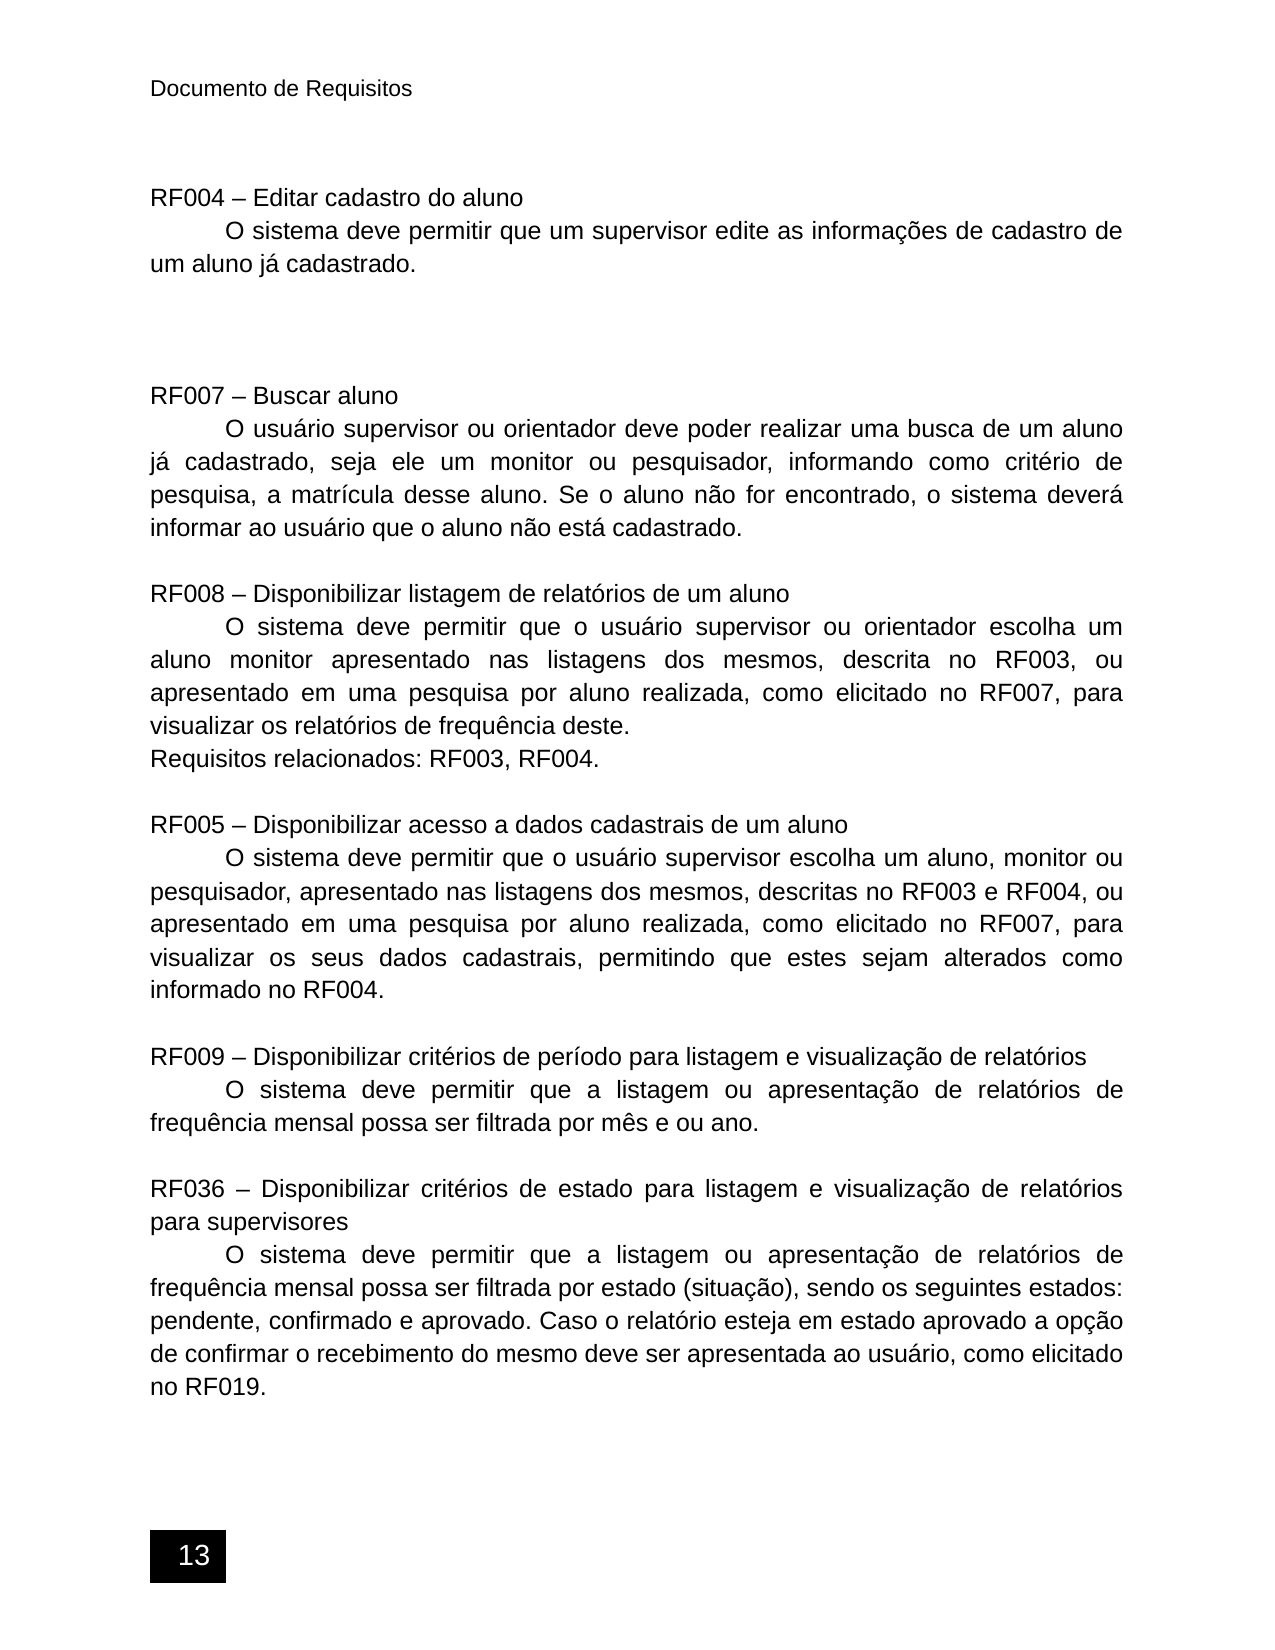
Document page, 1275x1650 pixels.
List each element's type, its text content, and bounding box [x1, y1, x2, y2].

text Requisitos relacionados: RF003, RF004. [150, 744, 1125, 773]
text RF009 – Disponibilizar critérios de período para listagem e visualização de relatórios [150, 1042, 1125, 1070]
text O sistema deve permitir que a listagem ou apresentação de relatórios de frequência mensal possa ser filtrada por mês e ou ano. [150, 1074, 1125, 1136]
text RF004 – Editar cadastro do aluno [150, 183, 1125, 212]
text RF036 – Disponibilizar critérios de estado para listagem e visualização de relatórios para supervisores [150, 1174, 1125, 1235]
text RF005 – Disponibilizar acesso a dados cadastrais de um aluno [150, 810, 1125, 839]
text O sistema deve permitir que o usuário supervisor ou orientador escolha um aluno monitor apresentado nas listagens dos mesmos, descrita no RF003, ou apresentado em uma pesquisa por aluno realizada, como elicitado no RF007, para visualizar os relatórios de frequência deste. [150, 612, 1125, 740]
text RF008 – Disponibilizar listagem de relatórios de um aluno [150, 579, 1125, 608]
text O sistema deve permitir que o usuário supervisor escolha um aluno, monitor ou pesquisador, apresentado nas listagens dos mesmos, descritas no RF003 e RF004, ou apresentado em uma pesquisa por aluno realizada, como elicitado no RF007, para visualizar os seus dados cadastrais, permitindo que estes sejam alterados como informado no RF004. [150, 843, 1125, 1004]
text O usuário supervisor ou orientador deve poder realizar uma busca de um aluno já cadastrado, seja ele um monitor ou pesquisador, informando como critério de pesquisa, a matrícula desse aluno. Se o aluno não for encontrado, o sistema deverá informar ao usuário que o aluno não está cadastrado. [150, 414, 1125, 542]
text RF007 – Buscar aluno [150, 381, 1125, 410]
text O sistema deve permitir que um supervisor edite as informações de cadastro de um aluno já cadastrado. [150, 216, 1125, 278]
text O sistema deve permitir que a listagem ou apresentação de relatórios de frequência mensal possa ser filtrada por estado (situação), sendo os seguintes estados: pendente, confirmado e aprovado. Caso o relatório esteja em estado aprovado a opção de confirmar o recebimento do mesmo deve ser apresentada ao usuário, como elicitado no RF019. [150, 1240, 1125, 1401]
